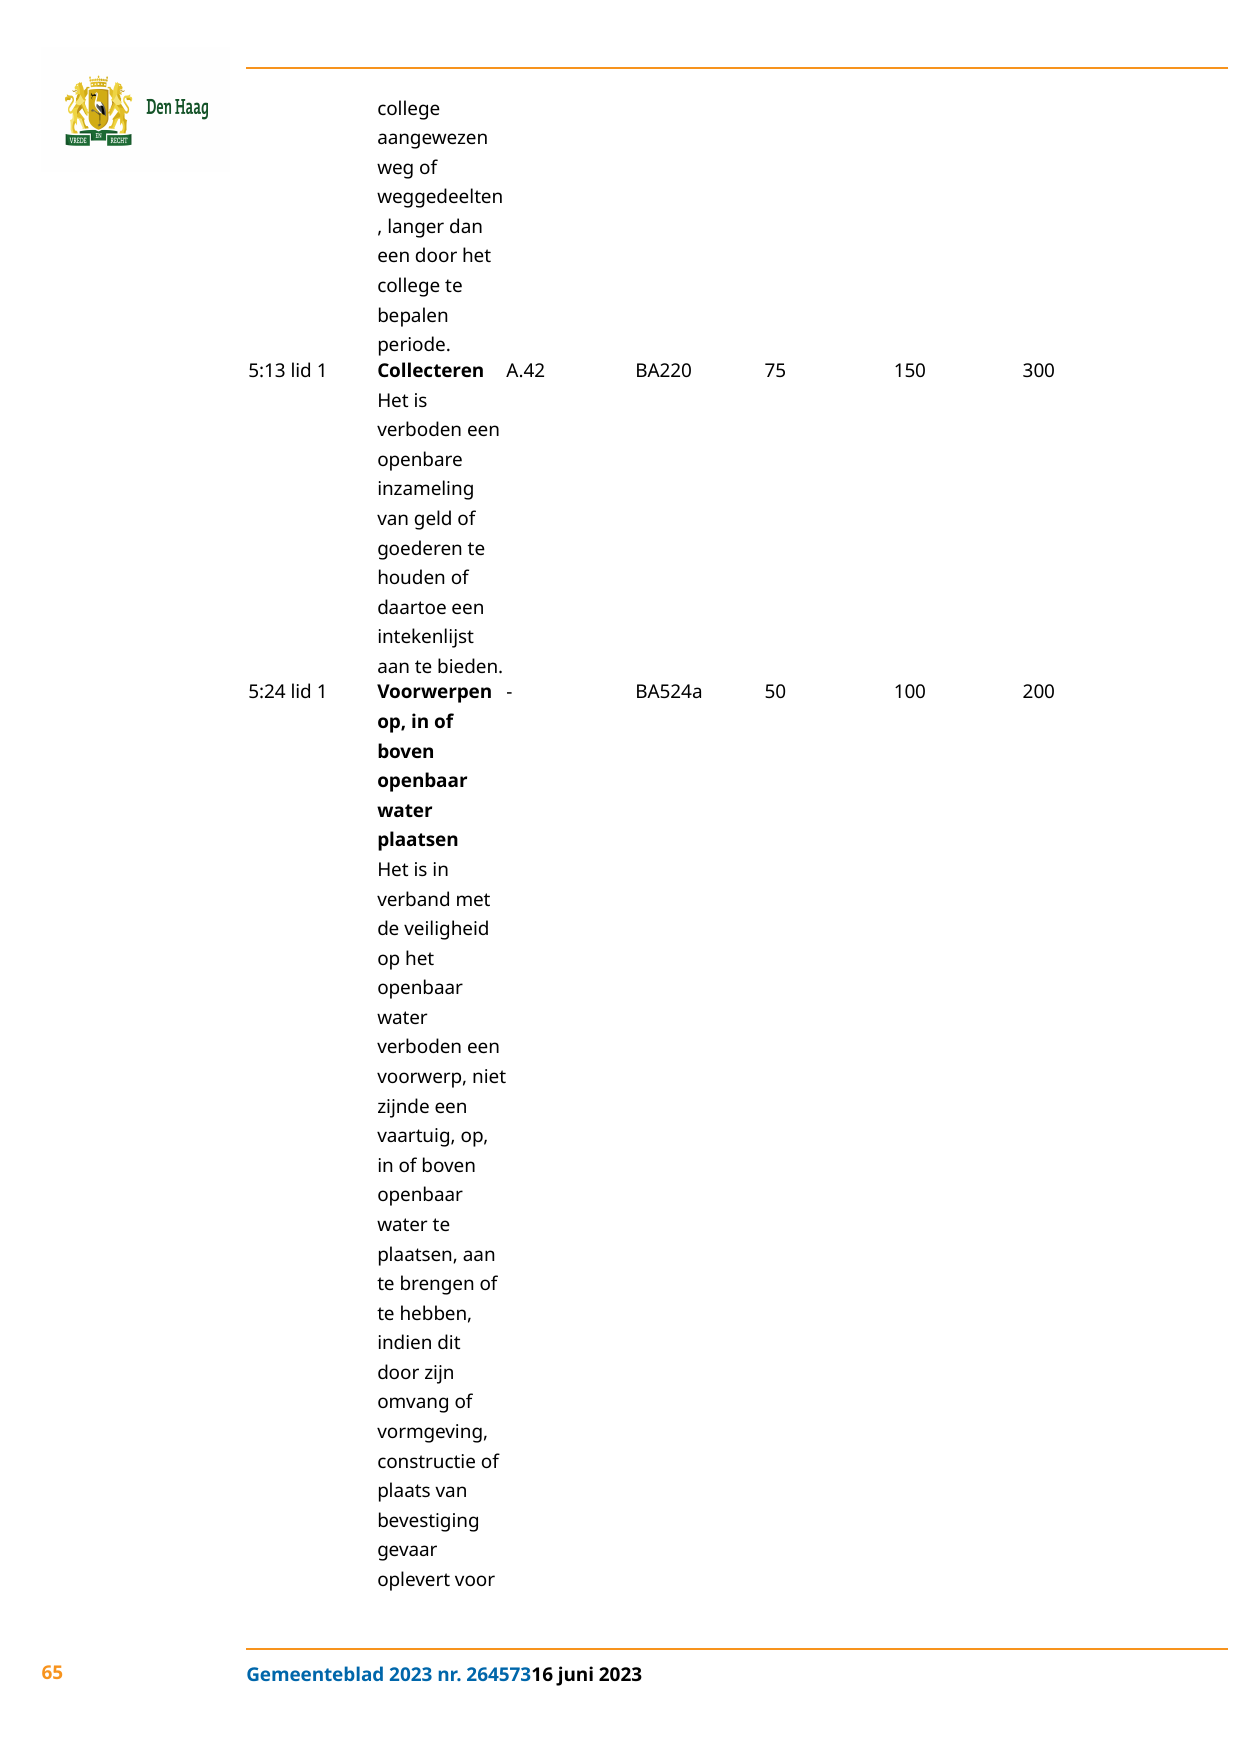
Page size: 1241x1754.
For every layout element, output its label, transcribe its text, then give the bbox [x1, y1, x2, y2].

table_cell college aangewezen weg of weggedeelten, langer dan een door het college te bepalen periode. [377, 95, 506, 357]
table_cell [764, 95, 893, 357]
table_cell - [506, 95, 635, 357]
table_cell [1023, 95, 1152, 357]
table_cell - [506, 679, 635, 1592]
table_cell [894, 95, 1022, 357]
table_cell 300 [1023, 357, 1152, 679]
table_cell Voorwerpen op, in of boven openbaar water plaatsen Het is in verband met de veiligheid op het openbaar water verboden een voorwerp, niet zijnde een vaartuig, op, in of boven openbaar water te plaatsen, aan te brengen of te hebben, indien dit door zijn omvang of vormgeving, constructie of plaats van bevestiging gevaar oplevert voor [377, 679, 506, 1592]
table_cell A.42 [506, 357, 635, 679]
table_cell 75 [764, 357, 893, 679]
table_cell 5:24 lid 1 [248, 679, 377, 1592]
table_cell BA220 [635, 357, 764, 679]
table_cell [248, 95, 377, 357]
picture [41, 47, 231, 172]
table_cell Collecteren Het is verboden een openbare inzameling van geld of goederen te houden of daartoe een intekenlijst aan te bieden. [377, 357, 506, 679]
table_cell 50 [764, 679, 893, 1592]
table_cell 100 [894, 679, 1022, 1592]
table_cell 5:13 lid 1 [248, 357, 377, 679]
table_cell [635, 95, 764, 357]
table_cell BA524a [635, 679, 764, 1592]
table_cell 150 [894, 357, 1022, 679]
table_cell 200 [1023, 679, 1152, 1592]
